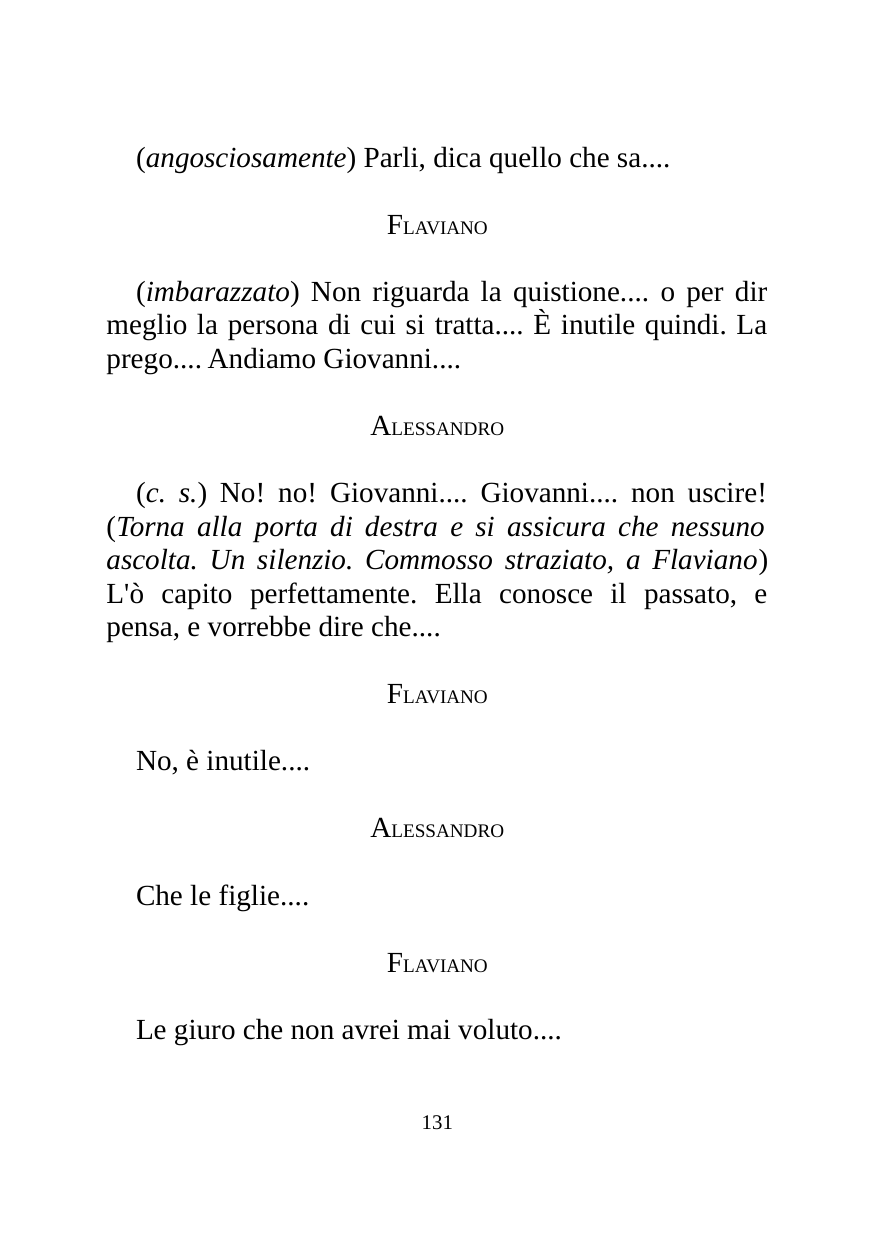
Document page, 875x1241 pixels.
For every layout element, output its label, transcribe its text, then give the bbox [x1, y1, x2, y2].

text Che le figlie.... [106, 878, 768, 911]
text Alessandro [106, 408, 768, 442]
text (c. s.) No! no! Giovanni.... Giovanni.... non uscire! (Torna alla porta di destra e si assicura che nessuno ascolta. Un silenzio. Commosso straziato, a Flaviano) L'ò capito perfettamente. Ella conosce il passato, e pensa, e vorrebbe dire che.... [106, 475, 768, 643]
text Alessandro [106, 811, 768, 844]
text Flaviano [106, 945, 768, 978]
text (imbarazzato) Non riguarda la quistione.... o per dir meglio la persona di cui si tratta.... È inutile quindi. La prego.... Andiamo Giovanni.... [106, 274, 768, 374]
text No, è inutile.... [106, 743, 768, 777]
text (angosciosamente) Parli, dica quello che sa.... [106, 140, 768, 173]
text Flaviano [106, 207, 768, 240]
text Le giuro che non avrei mai voluto.... [106, 1012, 768, 1045]
text Flaviano [106, 676, 768, 710]
